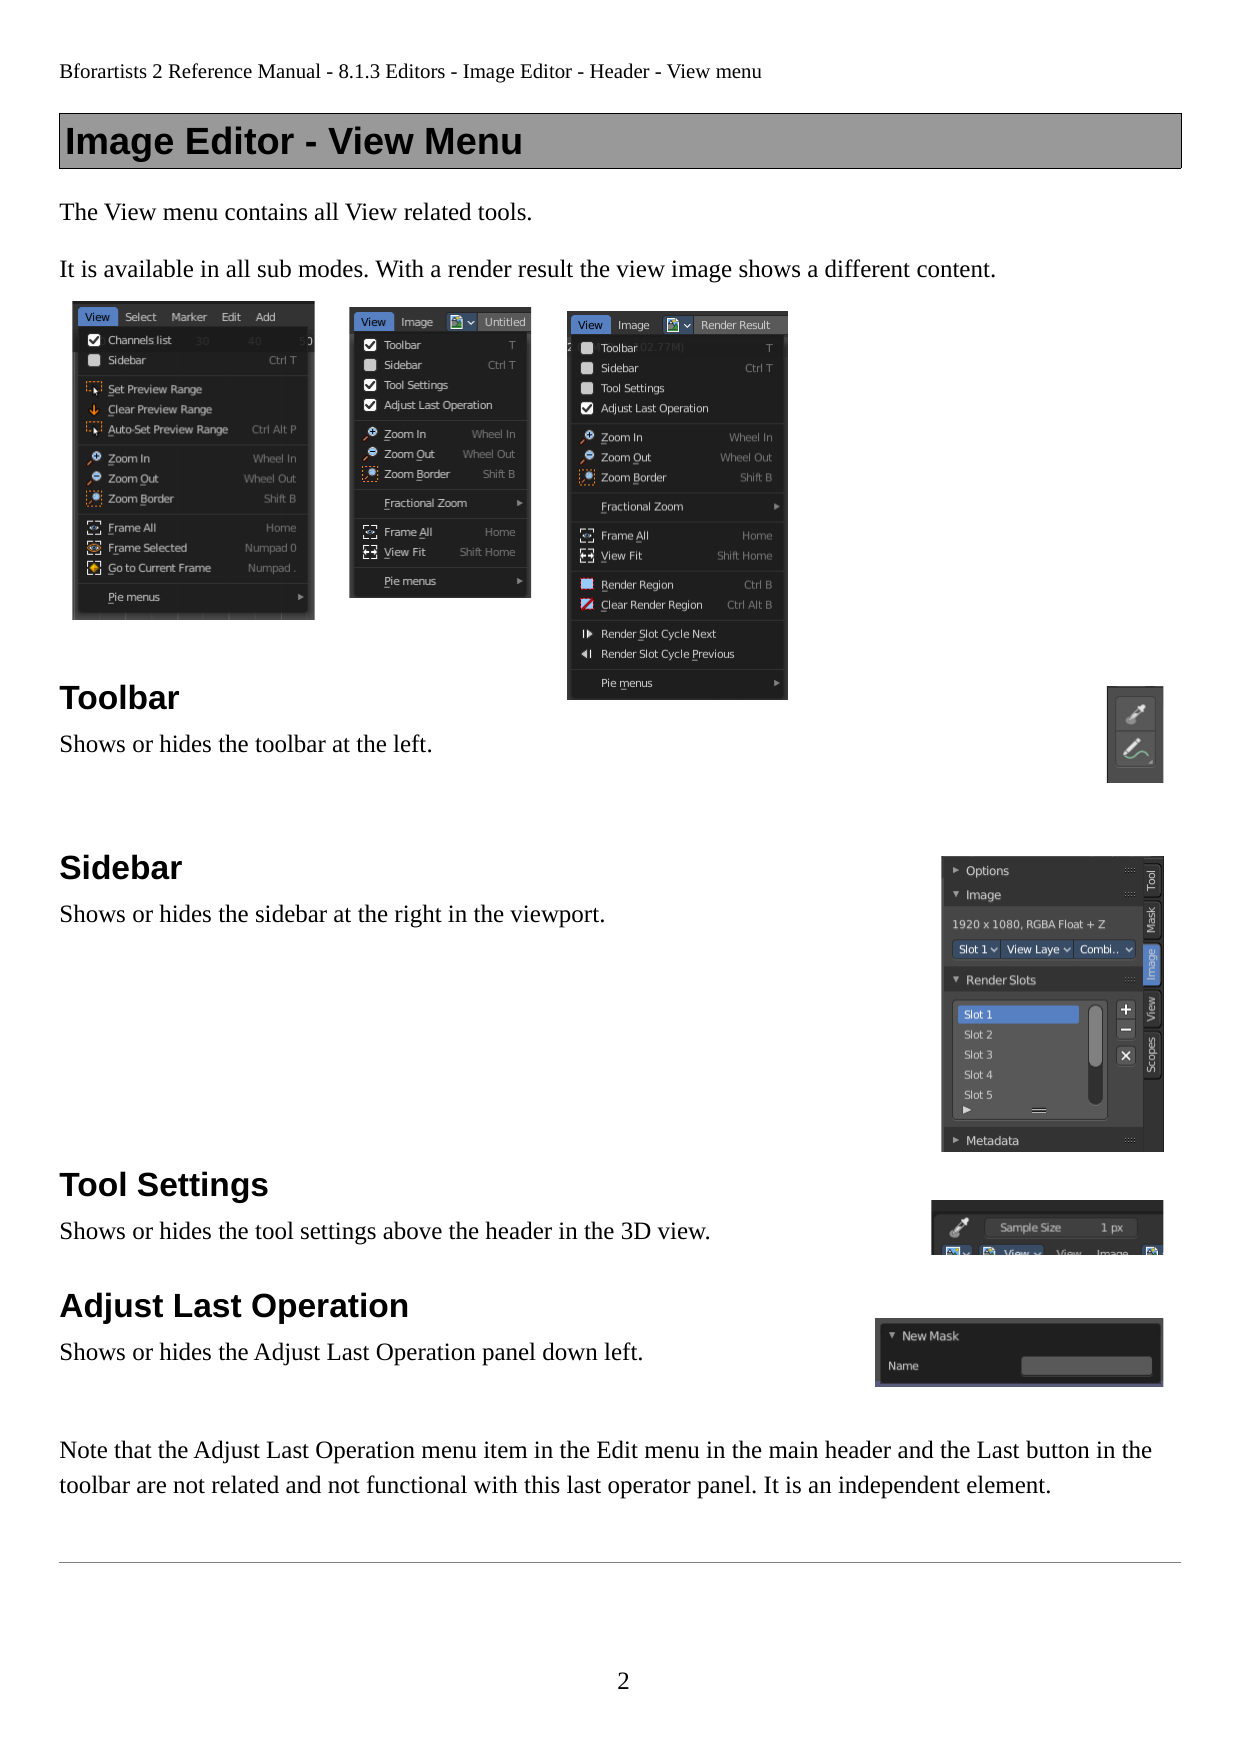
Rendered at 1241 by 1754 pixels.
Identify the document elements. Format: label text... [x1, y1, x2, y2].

text Shows or hides the tool settings above the header in the 3D view. [59, 1216, 931, 1245]
subtitle Toolbar [59, 677, 1181, 716]
picture [349, 307, 532, 598]
subtitle Sidebar [59, 848, 1181, 886]
picture [567, 310, 788, 700]
picture [72, 301, 315, 620]
text The View menu contains all View related tools. [59, 197, 1181, 225]
picture [941, 856, 1164, 1152]
text Note that the Adjust Last Operation menu item in the Edit menu in the main header and the Last button in the toolbar are not related and not functional with this last operator panel. It is an independent element. [59, 1435, 1181, 1498]
subtitle Adjust Last Operation [59, 1286, 1181, 1324]
picture [931, 1200, 1164, 1255]
text It is available in all sub modes. With a render result the view image shows a different content. [59, 225, 1181, 283]
text Shows or hides the toolbar at the left. [59, 729, 1106, 757]
text Shows or hides the sidebar at the right in the viewport. [59, 899, 941, 927]
table_header Image Editor - View Menu [60, 114, 1181, 168]
picture [1106, 686, 1164, 783]
subtitle Tool Settings [59, 1165, 1181, 1203]
picture [875, 1318, 1164, 1387]
text Shows or hides the Adjust Last Operation panel down left. [59, 1337, 875, 1366]
